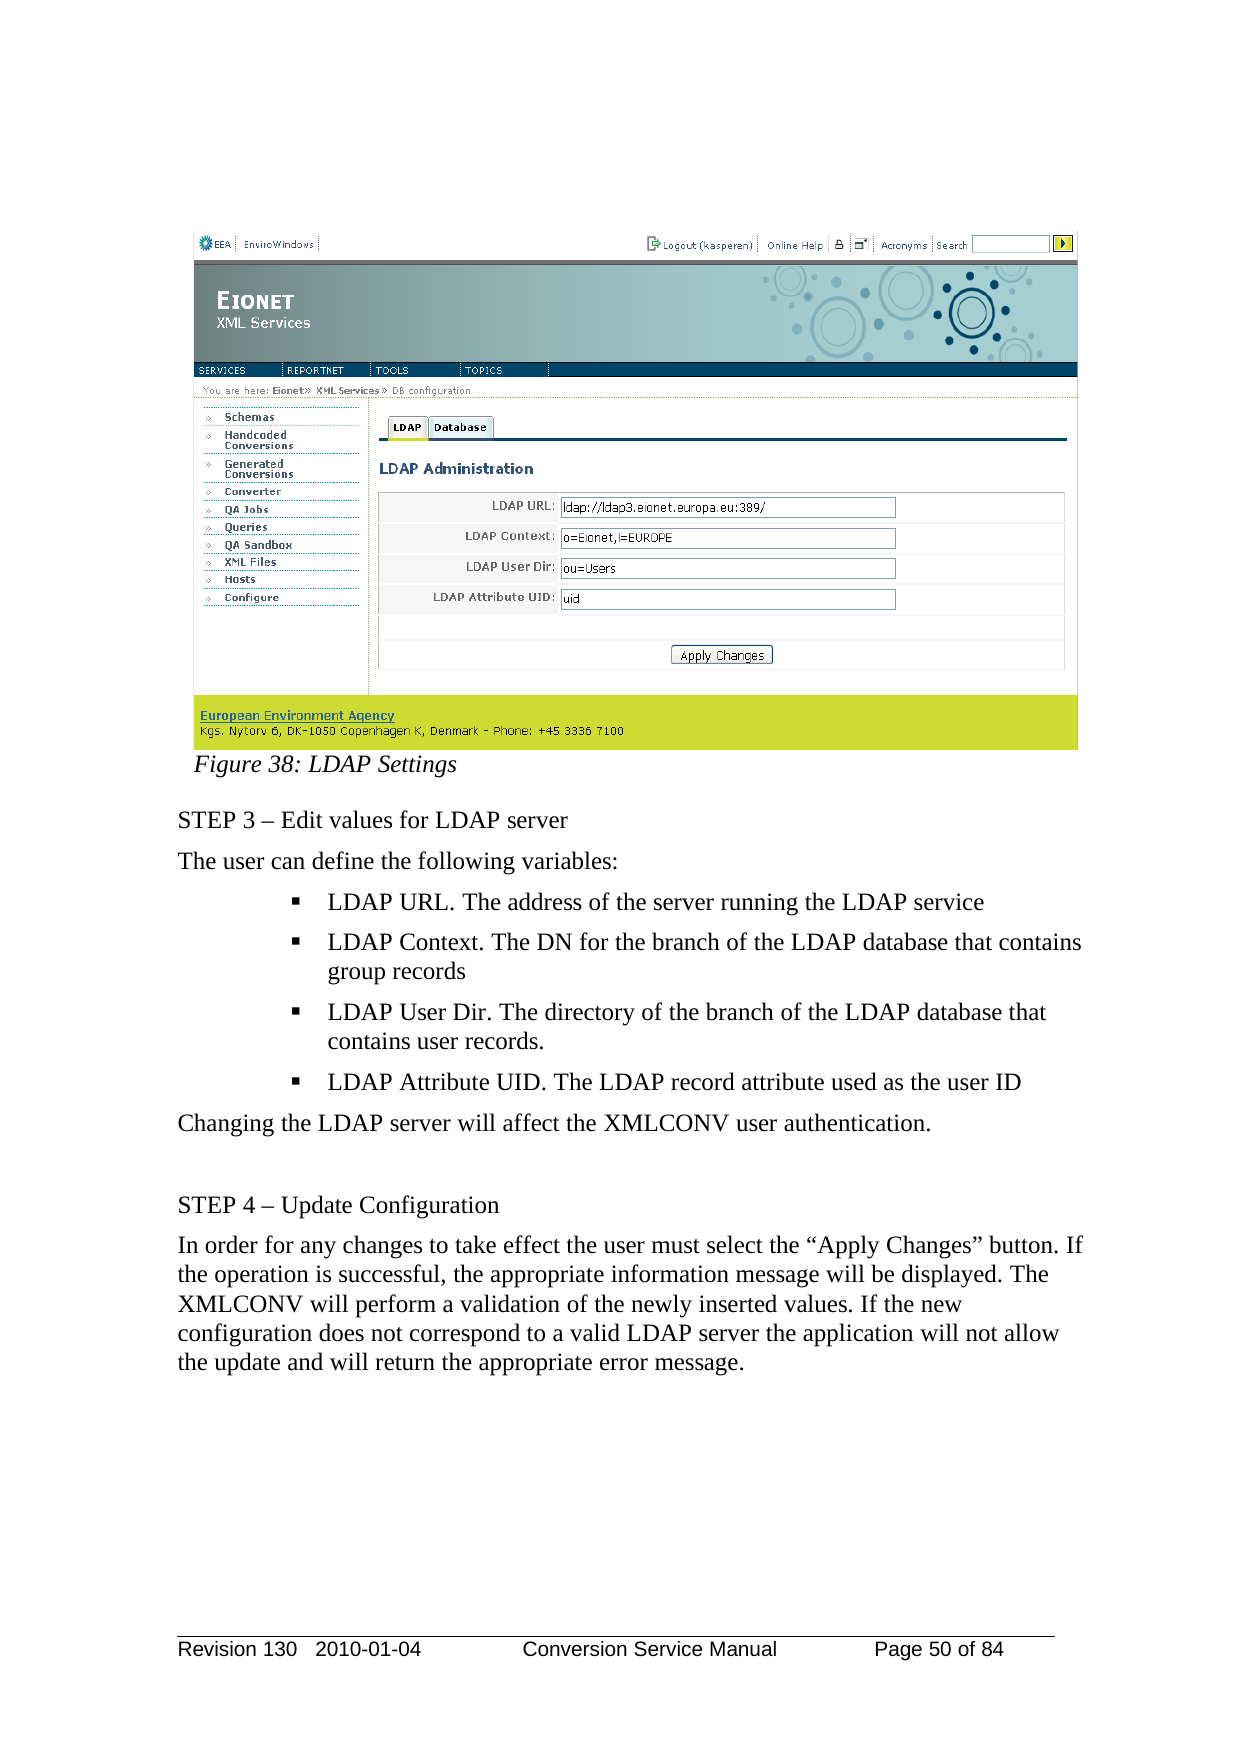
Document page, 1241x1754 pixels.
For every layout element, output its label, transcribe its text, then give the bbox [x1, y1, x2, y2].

text In order for any changes to take effect the user must select the “Apply Changes” button. If the operation is successful, the appropriate information message will be displayed. The XMLCONV will perform a validation of the newly inserted values. If the new configuration does not correspond to a valid LDAP server the application will not allow the update and will return the appropriate error message. [177, 1230, 1092, 1376]
list LDAP User Dir. The directory of the branch of the LDAP database that contains user records. [290, 997, 1092, 1055]
text STEP 4 – Update Configuration [177, 1189, 1092, 1218]
list LDAP Context. The DN for the branch of the LDAP database that contains group records [290, 927, 1092, 985]
text The user can define the following variables: [177, 846, 1092, 874]
list LDAP URL. The address of the server running the LDAP service [290, 886, 1092, 915]
text Changing the LDAP server will affect the XMLCONV user authentication. [177, 1108, 1092, 1137]
text STEP 3 – Edit values for LDAP server [177, 805, 1092, 834]
text Figure 38: LDAP Settings [194, 750, 1077, 778]
list LDAP Attribute UID. The LDAP record attribute used as the user ID [290, 1067, 1092, 1096]
